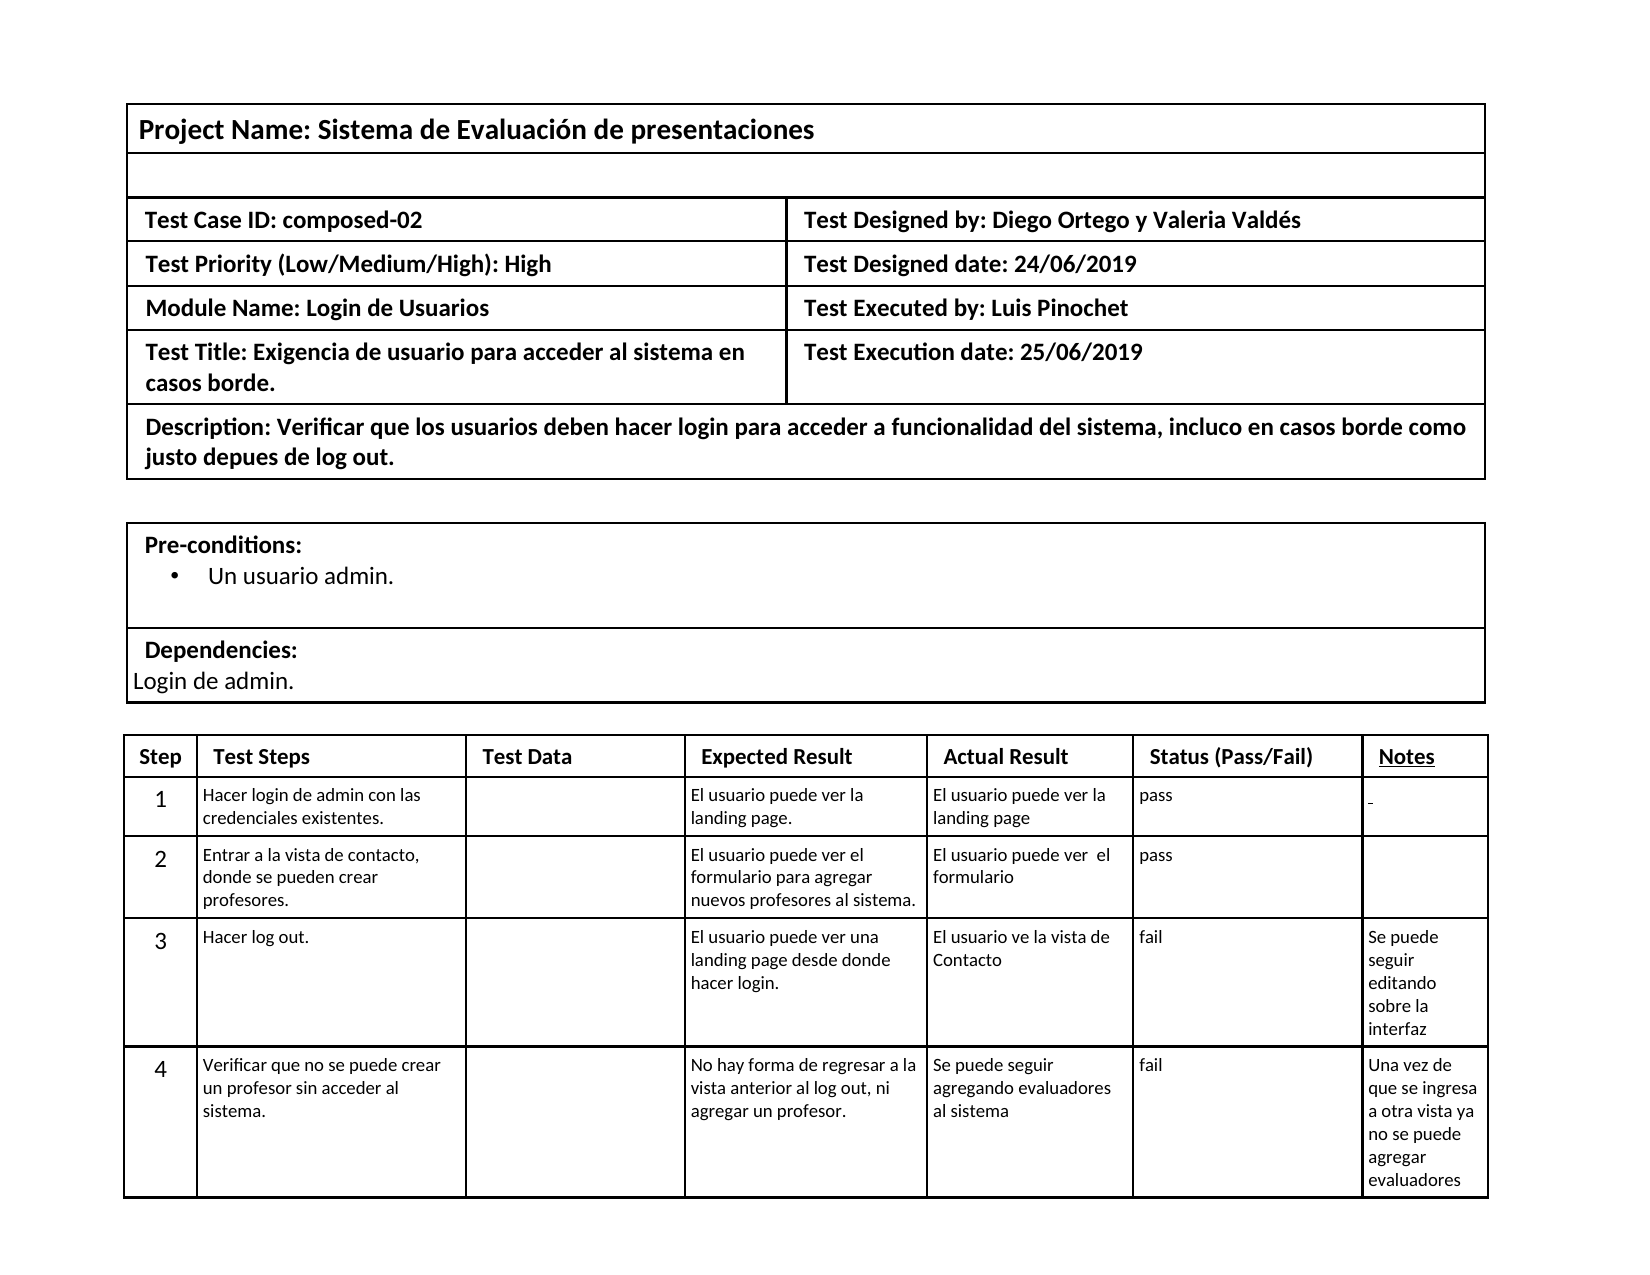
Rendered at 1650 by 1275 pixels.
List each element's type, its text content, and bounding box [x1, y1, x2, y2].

table_cell pass [1134, 778, 1361, 835]
table_cell Test Execution date: 25/06/2019 [788, 331, 1484, 403]
table_header Project Name: Sistema de Evaluación de presentaciones [128, 105, 1484, 152]
table_cell El usuario puede ver una landing page desde donde hacer login. [686, 919, 926, 1045]
table_cell Hacer login de admin con las credenciales existentes. [198, 778, 465, 835]
table_header Notes [1364, 736, 1487, 776]
table_cell [467, 778, 684, 835]
table_cell 3 [125, 919, 196, 1045]
table_header Test Steps [198, 736, 465, 776]
table_cell [467, 919, 684, 1045]
table_cell Test Designed date: 24/06/2019 [788, 242, 1484, 284]
table_cell Verificar que no se puede crear un profesor sin acceder al sistema. [198, 1048, 465, 1196]
table_cell Se puede seguir agregando evaluadores al sistema [928, 1048, 1132, 1196]
table_cell Test Case ID: composed-02 [128, 199, 785, 240]
table_cell [467, 1048, 684, 1196]
table_cell Test Designed by: Diego Ortego y Valeria Valdés [788, 199, 1484, 240]
table_cell pass [1134, 837, 1361, 917]
table_cell [467, 837, 684, 917]
table_header Expected Result [686, 736, 926, 776]
table_cell El usuario puede ver la landing page. [686, 778, 926, 835]
table_cell Entrar a la vista de contacto, donde se pueden crear profesores. [198, 837, 465, 917]
table_cell 1 [125, 778, 196, 835]
table_cell Test Title: Exigencia de usuario para acceder al sistema en casos borde. [128, 331, 785, 403]
table_cell El usuario ve la vista de Contacto [928, 919, 1132, 1045]
table_cell [1364, 778, 1487, 835]
table_cell [128, 154, 1484, 196]
table_cell El usuario puede ver el formulario para agregar nuevos profesores al sistema. [686, 837, 926, 917]
table_cell 4 [125, 1048, 196, 1196]
table_cell El usuario puede ver la landing page [928, 778, 1132, 835]
table_cell Se puede seguir editando sobre la interfaz [1364, 919, 1487, 1045]
table_cell [127, 480, 1485, 522]
table_cell Hacer log out. [198, 919, 465, 1045]
table_cell Dependencies: Login de admin. [128, 629, 1484, 701]
table_cell 2 [125, 837, 196, 917]
table_header Status (Pass/Fail) [1134, 736, 1361, 776]
table_cell No hay forma de regresar a la vista anterior al log out, ni agregar un profesor. [686, 1048, 926, 1196]
table_cell fail [1134, 1048, 1361, 1196]
table_cell Module Name: Login de Usuarios [128, 287, 785, 328]
table_cell Test Executed by: Luis Pinochet [788, 287, 1484, 328]
table_header Step [125, 736, 196, 776]
table_cell fail [1134, 919, 1361, 1045]
table_cell [1364, 837, 1487, 917]
table_cell Una vez de que se ingresa a otra vista ya no se puede agregar evaluadores [1364, 1048, 1487, 1196]
table_header Test Data [467, 736, 684, 776]
table_header Actual Result [928, 736, 1132, 776]
table_cell El usuario puede ver el formulario [928, 837, 1132, 917]
table_cell Pre-conditions: Un usuario admin. [128, 524, 1484, 627]
table_cell Test Priority (Low/Medium/High): High [128, 242, 785, 284]
table_cell Description: Verificar que los usuarios deben hacer login para acceder a funcionalidad del sistema, incluco en casos borde como justo depues de log out. [128, 405, 1484, 478]
